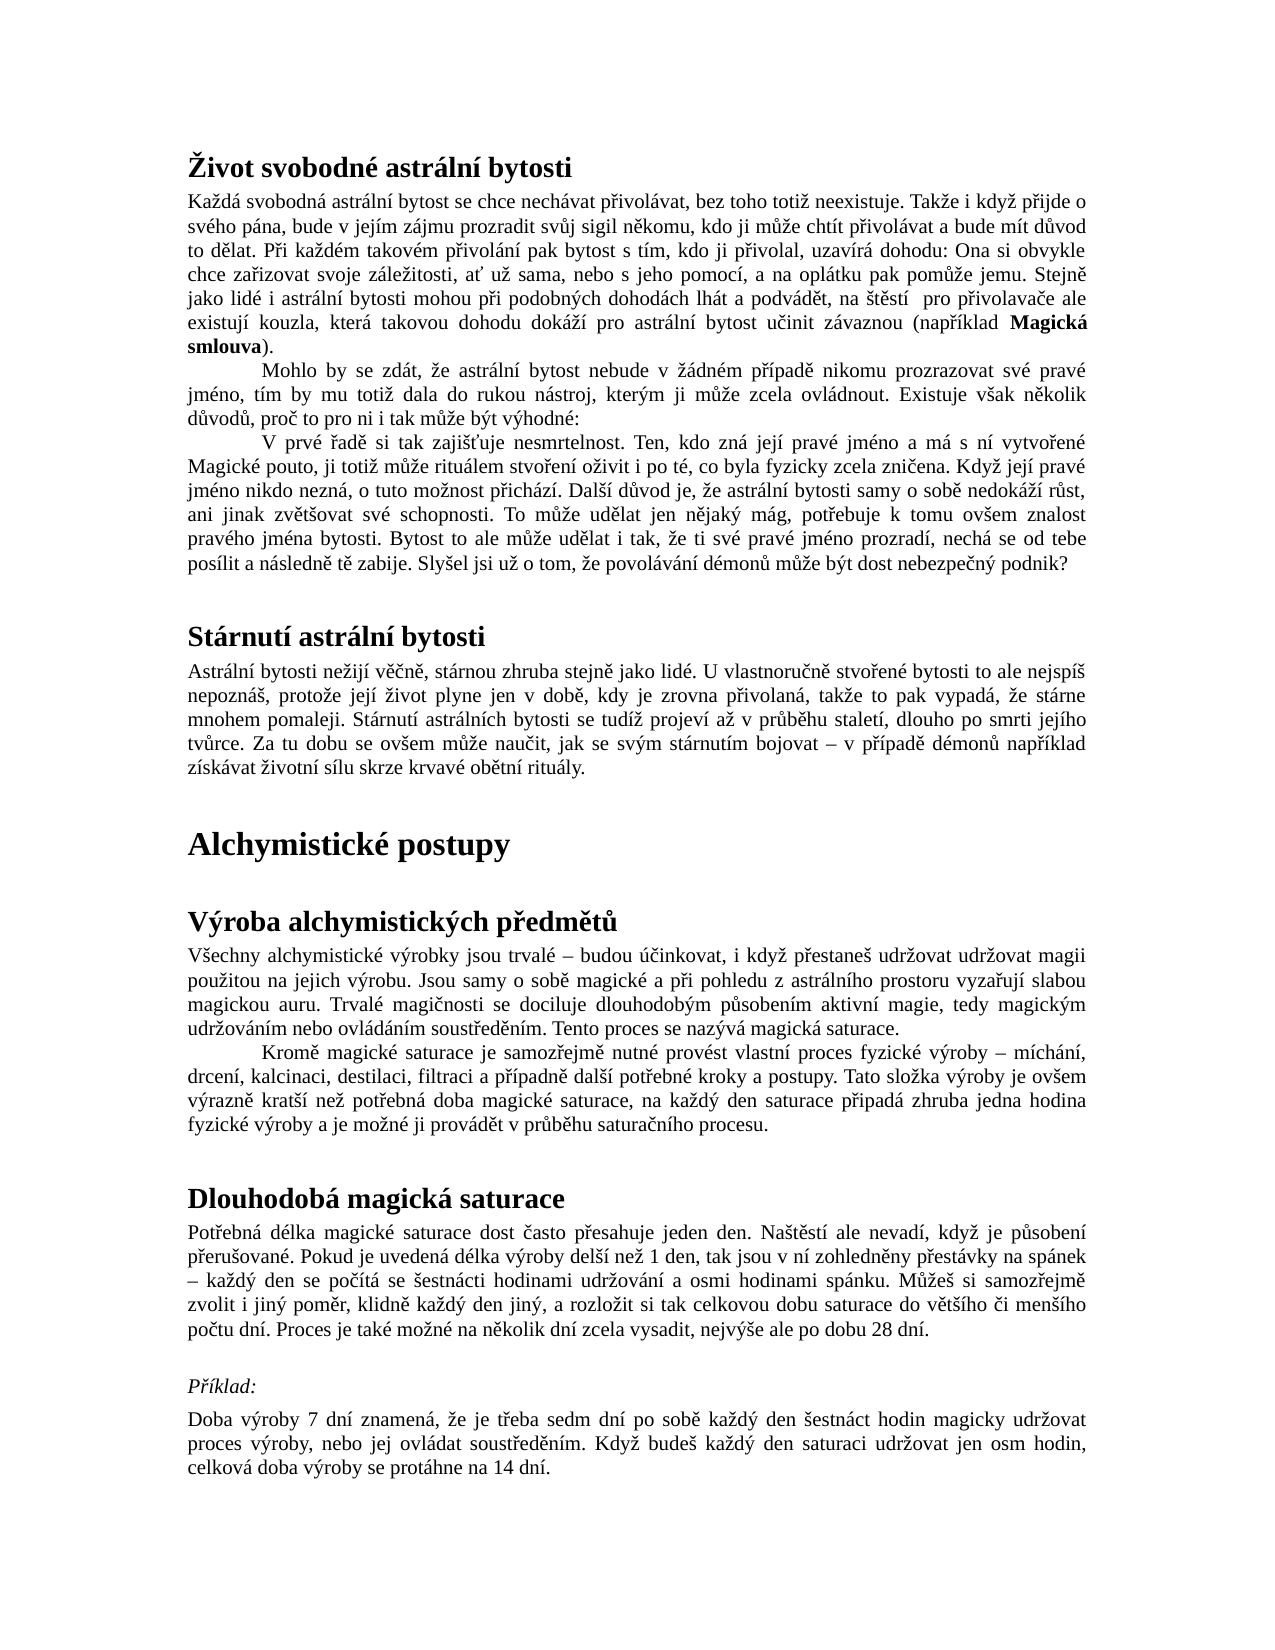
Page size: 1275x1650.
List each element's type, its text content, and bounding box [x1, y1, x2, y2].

subtitle Alchymistické postupy [187, 824, 1087, 862]
text Příklad: [187, 1373, 1087, 1398]
text Astrální bytosti nežijí věčně, stárnou zhruba stejně jako lidé. U vlastnoručně stvořené bytosti to ale nejspíš nepoznáš, protože její život plyne jen v době, kdy je zrovna přivolaná, takže to pak vypadá, že stárne mnohem pomaleji. Stárnutí astrálních bytosti se tudíž projeví až v průběhu staletí, dlouho po smrti jejího tvůrce. Za tu dobu se ovšem může naučit, jak se svým stárnutím bojovat – v případě démonů například získávat životní sílu skrze krvavé obětní rituály. [187, 659, 1087, 779]
text Potřebná délka magické saturace dost často přesahuje jeden den. Naštěstí ale nevadí, když je působení přerušované. Pokud je uvedená délka výroby delší než 1 den, tak jsou v ní zohledněny přestávky na spánek – každý den se počítá se šestnácti hodinami udržování a osmi hodinami spánku. Můžeš si samozřejmě zvolit i jiný poměr, klidně každý den jiný, a rozložit si tak celkovou dobu saturace do většího či menšího počtu dní. Proces je také možné na několik dní zcela vysadit, nejvýše ale po dobu 28 dní. [187, 1220, 1087, 1364]
text Každá svobodná astrální bytost se chce nechávat přivolávat, bez toho totiž neexistuje. Takže i když přijde o svého pána, bude v jejím zájmu prozradit svůj sigil někomu, kdo ji může chtít přivolávat a bude mít důvod to dělat. Při každém takovém přivolání pak bytost s tím, kdo ji přivolal, uzavírá dohodu: Ona si obvykle chce zařizovat svoje záležitosti, ať už sama, nebo s jeho pomocí, a na oplátku pak pomůže jemu. Stejně jako lidé i astrální bytosti mohou při podobných dohodách lhát a podvádět, na štěstí pro přivolavače ale existují kouzla, která takovou dohodu dokáží pro astrální bytost učinit závaznou (například Magická smlouva). Mohlo by se zdát, že astrální bytost nebude v žádném případě nikomu prozrazovat své pravé jméno, tím by mu totiž dala do rukou nástroj, kterým ji může zcela ovládnout. Existuje však několik důvodů, proč to pro ni i tak může být výhodné: V prvé řadě si tak zajišťuje nesmrtelnost. Ten, kdo zná její pravé jméno a má s ní vytvořené Magické pouto, ji totiž může rituálem stvoření oživit i po té, co byla fyzicky zcela zničena. Když její pravé jméno nikdo nezná, o tuto možnost přichází. Další důvod je, že astrální bytosti samy o sobě nedokáží růst, ani jinak zvětšovat své schopnosti. To může udělat jen nějaký mág, potřebuje k tomu ovšem znalost pravého jména bytosti. Bytost to ale může udělat i tak, že ti své pravé jméno prozradí, nechá se od tebe posílit a následně tě zabije. Slyšel jsi už o tom, že povolávání démonů může být dost nebezpečný podnik? [187, 189, 1087, 574]
subtitle Život svobodné astrální bytosti [187, 150, 1087, 183]
subtitle Stárnutí astrální bytosti [187, 619, 1087, 653]
text Všechny alchymistické výrobky jsou trvalé – budou účinkovat, i když přestaneš udržovat udržovat magii použitou na jejich výrobu. Jsou samy o sobě magické a při pohledu z astrálního prostoru vyzařují slabou magickou auru. Trvalé magičnosti se dociluje dlouhodobým působením aktivní magie, tedy magickým udržováním nebo ovládáním soustředěním. Tento proces se nazývá magická saturace. Kromě magické saturace je samozřejmě nutné provést vlastní proces fyzické výroby – míchání, drcení, kalcinaci, destilaci, filtraci a případně další potřebné kroky a postupy. Tato složka výroby je ovšem výrazně kratší než potřebná doba magické saturace, na každý den saturace připadá zhruba jedna hodina fyzické výroby a je možné ji provádět v průběhu saturačního procesu. [187, 943, 1087, 1136]
text Doba výroby 7 dní znamená, že je třeba sedm dní po sobě každý den šestnáct hodin magicky udržovat proces výroby, nebo jej ovládat soustředěním. Když budeš každý den saturaci udržovat jen osm hodin, celková doba výroby se protáhne na 14 dní. [187, 1407, 1087, 1479]
subtitle Výroba alchymistických předmětů [187, 904, 1087, 937]
subtitle Dlouhodobá magická saturace [187, 1181, 1087, 1214]
